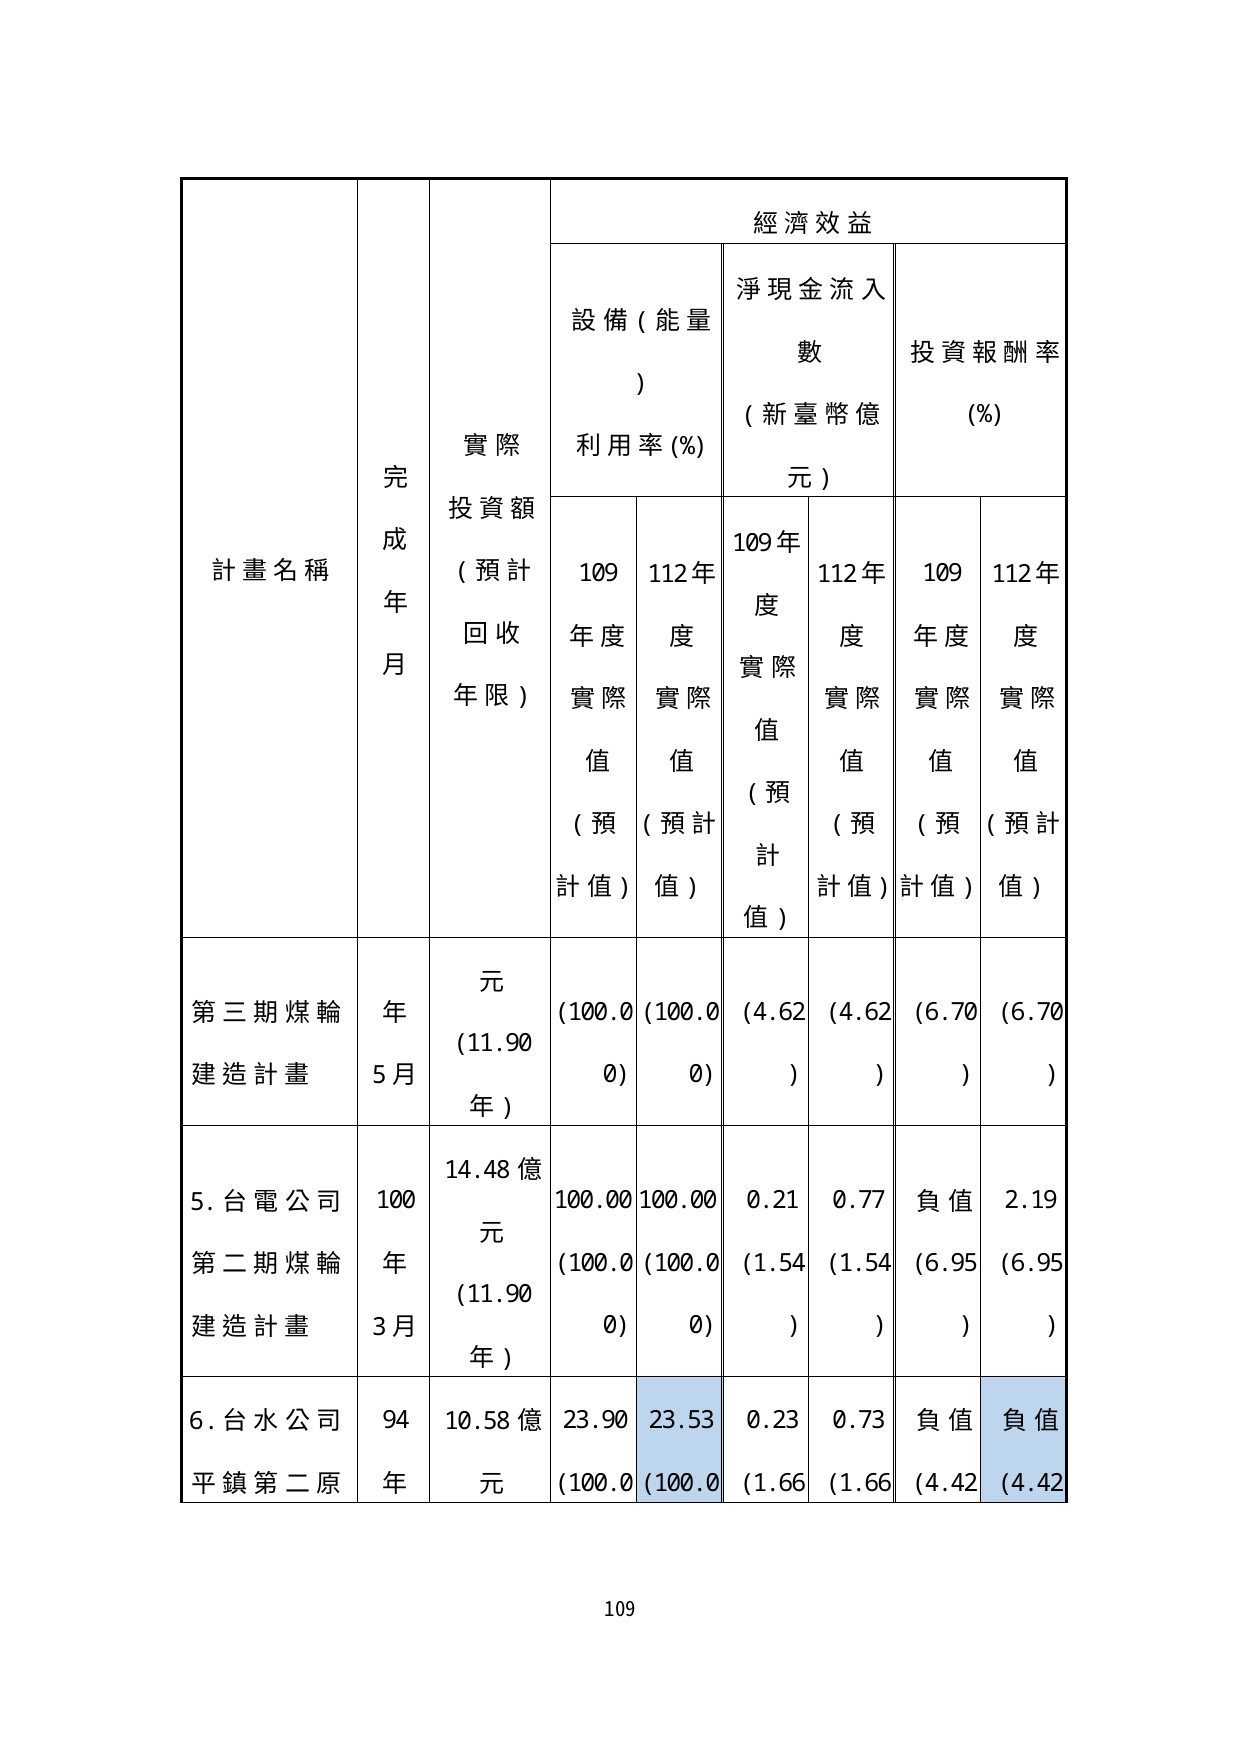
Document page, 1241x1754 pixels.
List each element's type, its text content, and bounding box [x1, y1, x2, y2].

table_cell 109年度 實際值 (預計值) [551, 497, 636, 937]
table_cell 94年 [358, 1377, 429, 1502]
table_cell 10.58億元 [430, 1377, 550, 1502]
table_cell 5.台電公司 第二期煤輪建造計畫 [183, 1126, 357, 1376]
table_cell 6.台水公司 平鎮第二原 [183, 1377, 357, 1502]
table_cell 112年度 實際值 (預計值) [981, 497, 1065, 937]
table_cell 109年度 實際值 (預計值) [724, 497, 808, 937]
table_cell (4.62) [724, 938, 808, 1125]
table_header 實際 投資額 (預計回收 年限) [430, 180, 550, 937]
table_cell 設備(能量) 利用率(%) [551, 244, 721, 496]
table_cell 100.00 (100.00) [551, 1126, 636, 1376]
table_cell 負值 (4.42 [981, 1377, 1065, 1502]
table_cell 100.00 (100.00) [637, 1126, 721, 1376]
table_cell 元 (11.90年) [430, 938, 550, 1125]
table_cell 0.21 (1.54) [724, 1126, 808, 1376]
table_cell 淨現金流入數 (新臺幣億元) [724, 244, 893, 496]
table_cell 第三期煤輪建造計畫 [183, 938, 357, 1125]
table_cell 負值 (6.95) [896, 1126, 980, 1376]
table_cell 2.19 (6.95) [981, 1126, 1065, 1376]
table_cell 109年度 實際值 (預計值) [896, 497, 980, 937]
table_header 計畫名稱 [183, 180, 357, 937]
table_cell (6.70) [981, 938, 1065, 1125]
table_cell 23.90 (100.0 [551, 1377, 636, 1502]
table_cell 112年度 實際值 (預計值) [637, 497, 721, 937]
table_cell (100.00) [637, 938, 721, 1125]
table_cell 年 5月 [358, 938, 429, 1125]
table_cell 投資報酬率 (%) [896, 244, 1065, 496]
table_cell 0.23 (1.66 [724, 1377, 808, 1502]
table_cell 100年 3月 [358, 1126, 429, 1376]
table_cell 負值 (4.42 [896, 1377, 980, 1502]
table_cell 0.73 (1.66 [809, 1377, 893, 1502]
table_header 完成 年月 [358, 180, 429, 937]
table_cell 0.77 (1.54) [809, 1126, 893, 1376]
table_cell (4.62) [809, 938, 893, 1125]
table_header 經濟效益 [551, 180, 1065, 243]
table_cell 14.48億元 (11.90年) [430, 1126, 550, 1376]
table_cell 112年度 實際值 (預計值) [809, 497, 893, 937]
table_cell (100.00) [551, 938, 636, 1125]
table_cell (6.70) [896, 938, 980, 1125]
